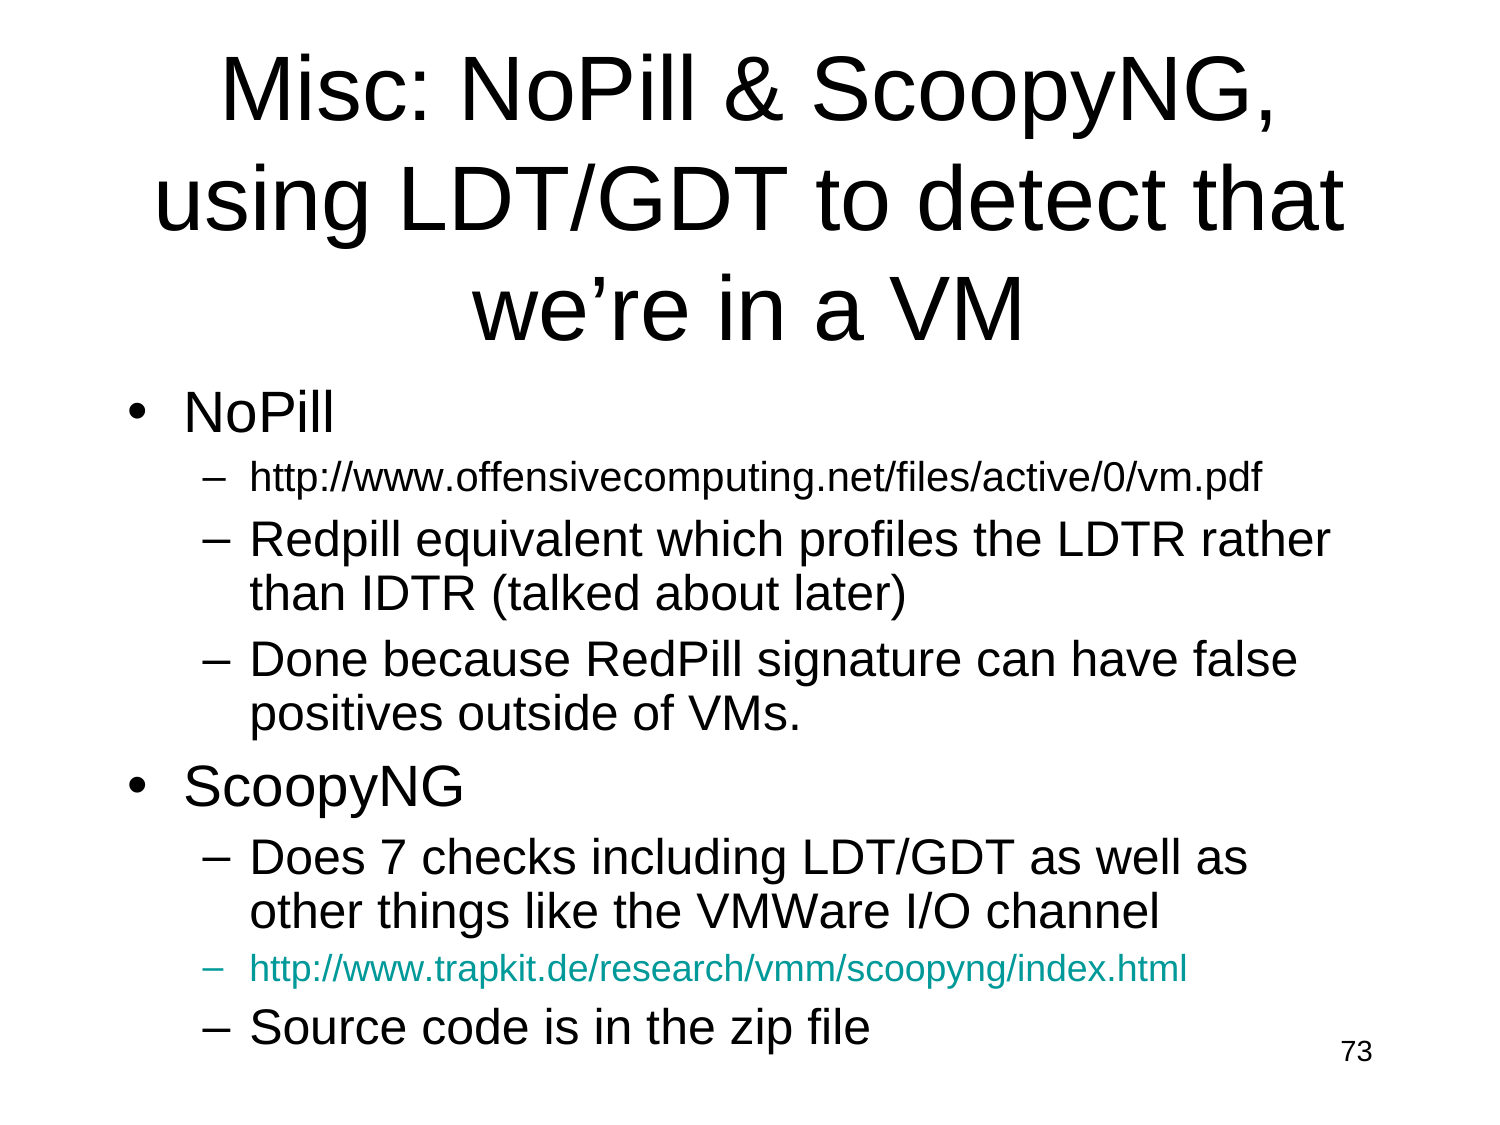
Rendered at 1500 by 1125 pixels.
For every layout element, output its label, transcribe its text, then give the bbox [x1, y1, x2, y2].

title Misc: NoPill & ScoopyNG, using LDT/GDT to detect that we’re in a VM [112, 21, 1388, 367]
list NoPill http://www.offensivecomputing.net/files/active/0/vm.pdf Redpill equivalent which profiles the LDTR rather than IDTR (talked about later) Done because RedPill signature can have false positives outside of VMs. ScoopyNG Does 7 checks including LDT/GDT as well as other things like the VMWare I/O channel http://www.trapkit.de/research/vmm/scoopyng/index.html Source code is in the zip file [112, 375, 1388, 1125]
